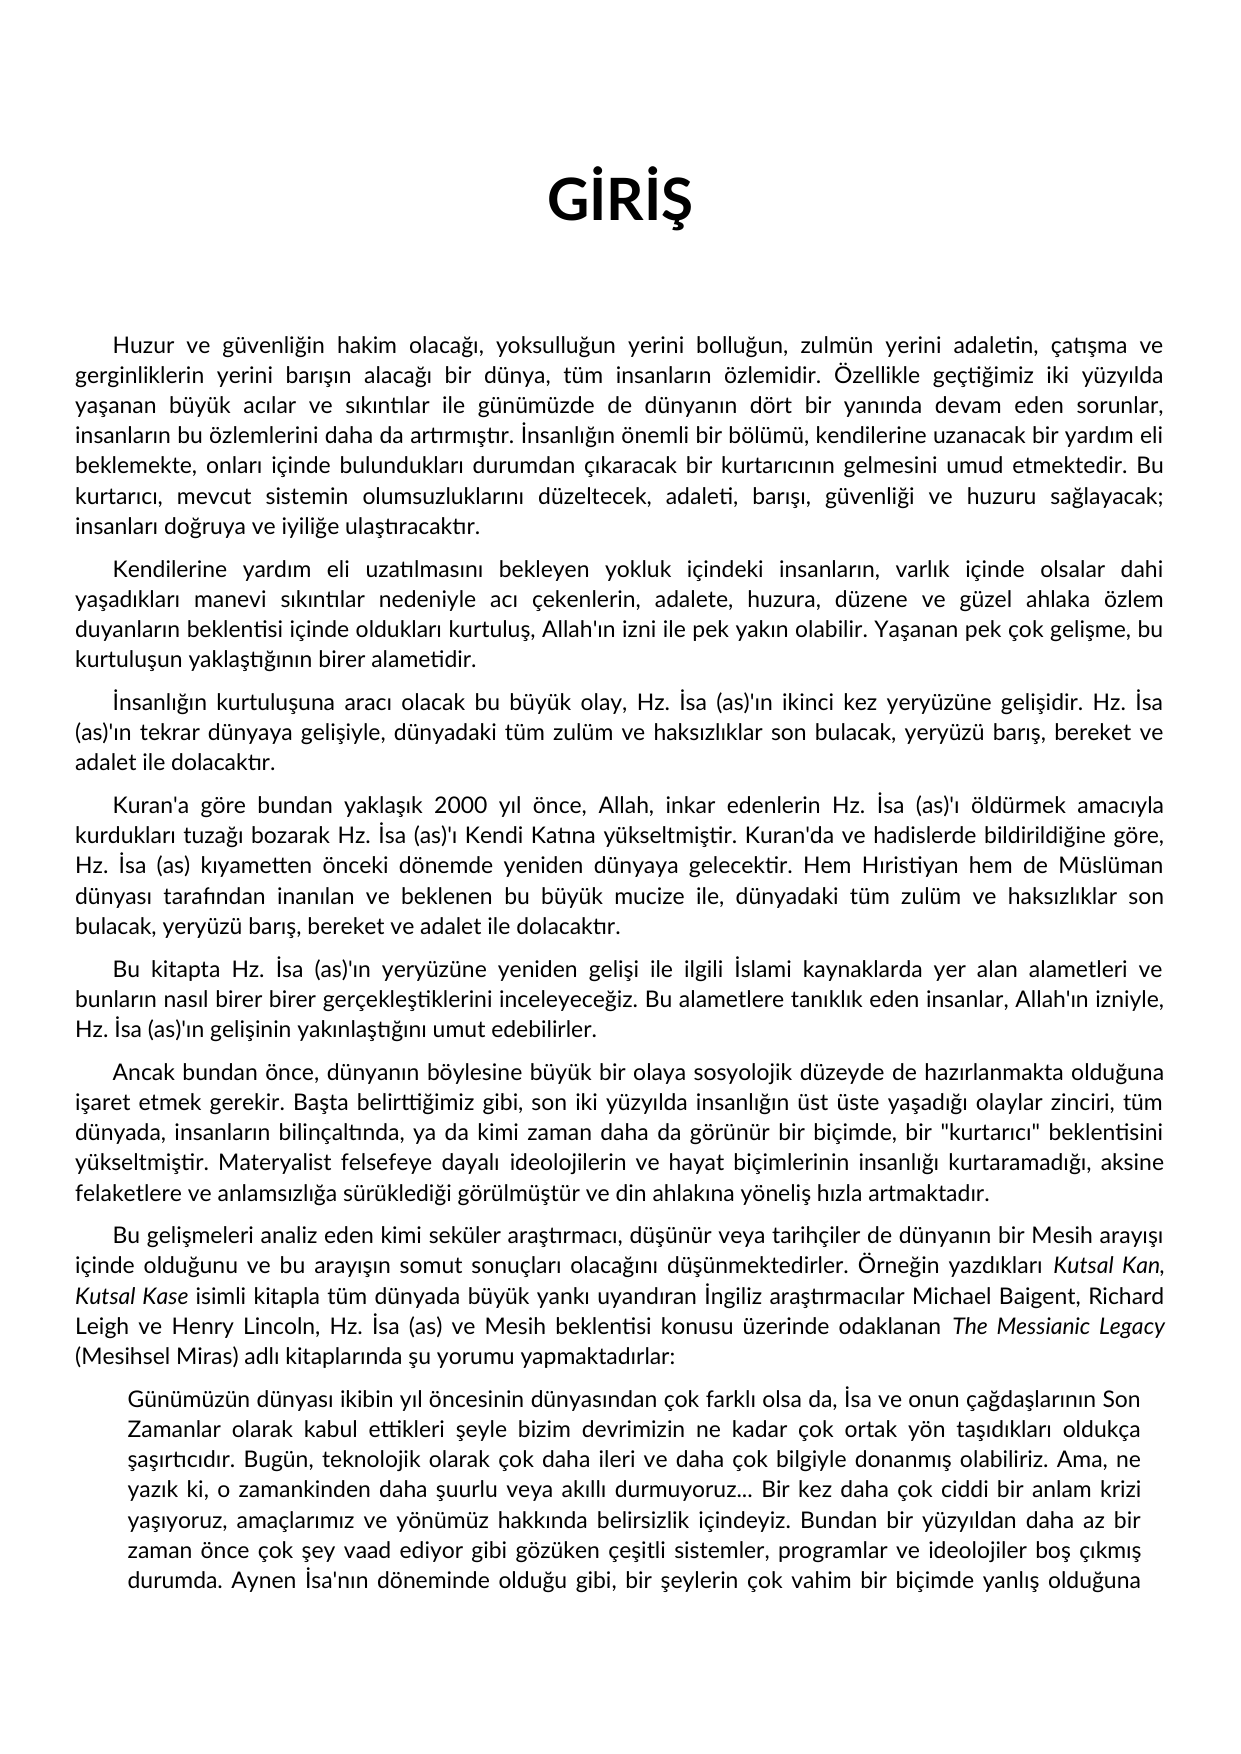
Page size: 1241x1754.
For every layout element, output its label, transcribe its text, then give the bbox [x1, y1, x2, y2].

text Bu kitapta Hz. İsa (as)'ın yeryüzüne yeniden gelişi ile ilgili İslami kaynaklarda yer alan alametleri ve bunların nasıl birer birer gerçekleştiklerini inceleyeceğiz. Bu alametlere tanıklık eden insanlar, Allah'ın izniyle, Hz. İsa (as)'ın gelişinin yakınlaştığını umut edebilirler. [75, 954, 1165, 1042]
text Günümüzün dünyası ikibin yıl öncesinin dünyasından çok farklı olsa da, İsa ve onun çağdaşlarının Son Zamanlar olarak kabul ettikleri şeyle bizim devrimizin ne kadar çok ortak yön taşıdıkları oldukça şaşırtıcıdır. Bugün, teknolojik olarak çok daha ileri ve daha çok bilgiyle donanmış olabiliriz. Ama, ne yazık ki, o zamankinden daha şuurlu veya akıllı durmuyoruz... Bir kez daha çok ciddi bir anlam krizi yaşıyoruz, amaçlarımız ve yönümüz hakkında belirsizlik içindeyiz. Bundan bir yüzyıldan daha az bir zaman önce çok şey vaad ediyor gibi gözüken çeşitli sistemler, programlar ve ideolojiler boş çıkmış durumda. Aynen İsa'nın döneminde olduğu gibi, bir şeylerin çok vahim bir biçimde yanlış olduğuna [127, 1384, 1143, 1593]
text Huzur ve güvenliğin hakim olacağı, yoksulluğun yerini bolluğun, zulmün yerini adaletin, çatışma ve gerginliklerin yerini barışın alacağı bir dünya, tüm insanların özlemidir. Özellikle geçtiğimiz iki yüzyılda yaşanan büyük acılar ve sıkıntılar ile günümüzde de dünyanın dört bir yanında devam eden sorunlar, insanların bu özlemlerini daha da artırmıştır. İnsanlığın önemli bir bölümü, kendilerine uzanacak bir yardım eli beklemekte, onları içinde bulundukları durumdan çıkaracak bir kurtarıcının gelmesini umud etmektedir. Bu kurtarıcı, mevcut sistemin olumsuzluklarını düzeltecek, adaleti, barışı, güvenliği ve huzuru sağlayacak; insanları doğruya ve iyiliğe ulaştıracaktır. [75, 330, 1165, 539]
text Kendilerine yardım eli uzatılmasını bekleyen yokluk içindeki insanların, varlık içinde olsalar dahi yaşadıkları manevi sıkıntılar nedeniyle acı çekenlerin, adalete, huzura, düzene ve güzel ahlaka özlem duyanların beklentisi içinde oldukları kurtuluş, Allah'ın izni ile pek yakın olabilir. Yaşanan pek çok gelişme, bu kurtuluşun yaklaştığının birer alametidir. [75, 554, 1165, 672]
text İnsanlığın kurtuluşuna aracı olacak bu büyük olay, Hz. İsa (as)'ın ikinci kez yeryüzüne gelişidir. Hz. İsa (as)'ın tekrar dünyaya gelişiyle, dünyadaki tüm zulüm ve haksızlıklar son bulacak, yeryüzü barış, bereket ve adalet ile dolacaktır. [75, 688, 1165, 776]
subtitle GİRİŞ [75, 162, 1165, 232]
text Ancak bundan önce, dünyanın böylesine büyük bir olaya sosyolojik düzeyde de hazırlanmakta olduğuna işaret etmek gerekir. Başta belirttiğimiz gibi, son iki yüzyılda insanlığın üst üste yaşadığı olaylar zinciri, tüm dünyada, insanların bilinçaltında, ya da kimi zaman daha da görünür bir biçimde, bir "kurtarıcı" beklentisini yükseltmiştir. Materyalist felsefeye dayalı ideolojilerin ve hayat biçimlerinin insanlığı kurtaramadığı, aksine felaketlere ve anlamsızlığa sürüklediği görülmüştür ve din ahlakına yöneliş hızla artmaktadır. [75, 1057, 1165, 1206]
text Kuran'a göre bundan yaklaşık 2000 yıl önce, Allah, inkar edenlerin Hz. İsa (as)'ı öldürmek amacıyla kurdukları tuzağı bozarak Hz. İsa (as)'ı Kendi Katına yükseltmiştir. Kuran'da ve hadislerde bildirildiğine göre, Hz. İsa (as) kıyametten önceki dönemde yeniden dünyaya gelecektir. Hem Hıristiyan hem de Müslüman dünyası tarafından inanılan ve beklenen bu büyük mucize ile, dünyadaki tüm zulüm ve haksızlıklar son bulacak, yeryüzü barış, bereket ve adalet ile dolacaktır. [75, 791, 1165, 939]
text Bu gelişmeleri analiz eden kimi seküler araştırmacı, düşünür veya tarihçiler de dünyanın bir Mesih arayışı içinde olduğunu ve bu arayışın somut sonuçları olacağını düşünmektedirler. Örneğin yazdıkları Kutsal Kan, Kutsal Kase isimli kitapla tüm dünyada büyük yankı uyandıran İngiliz araştırmacılar Michael Baigent, Richard Leigh ve Henry Lincoln, Hz. İsa (as) ve Mesih beklentisi konusu üzerinde odaklanan The Messianic Legacy (Mesihsel Miras) adlı kitaplarında şu yorumu yapmaktadırlar: [75, 1221, 1165, 1369]
